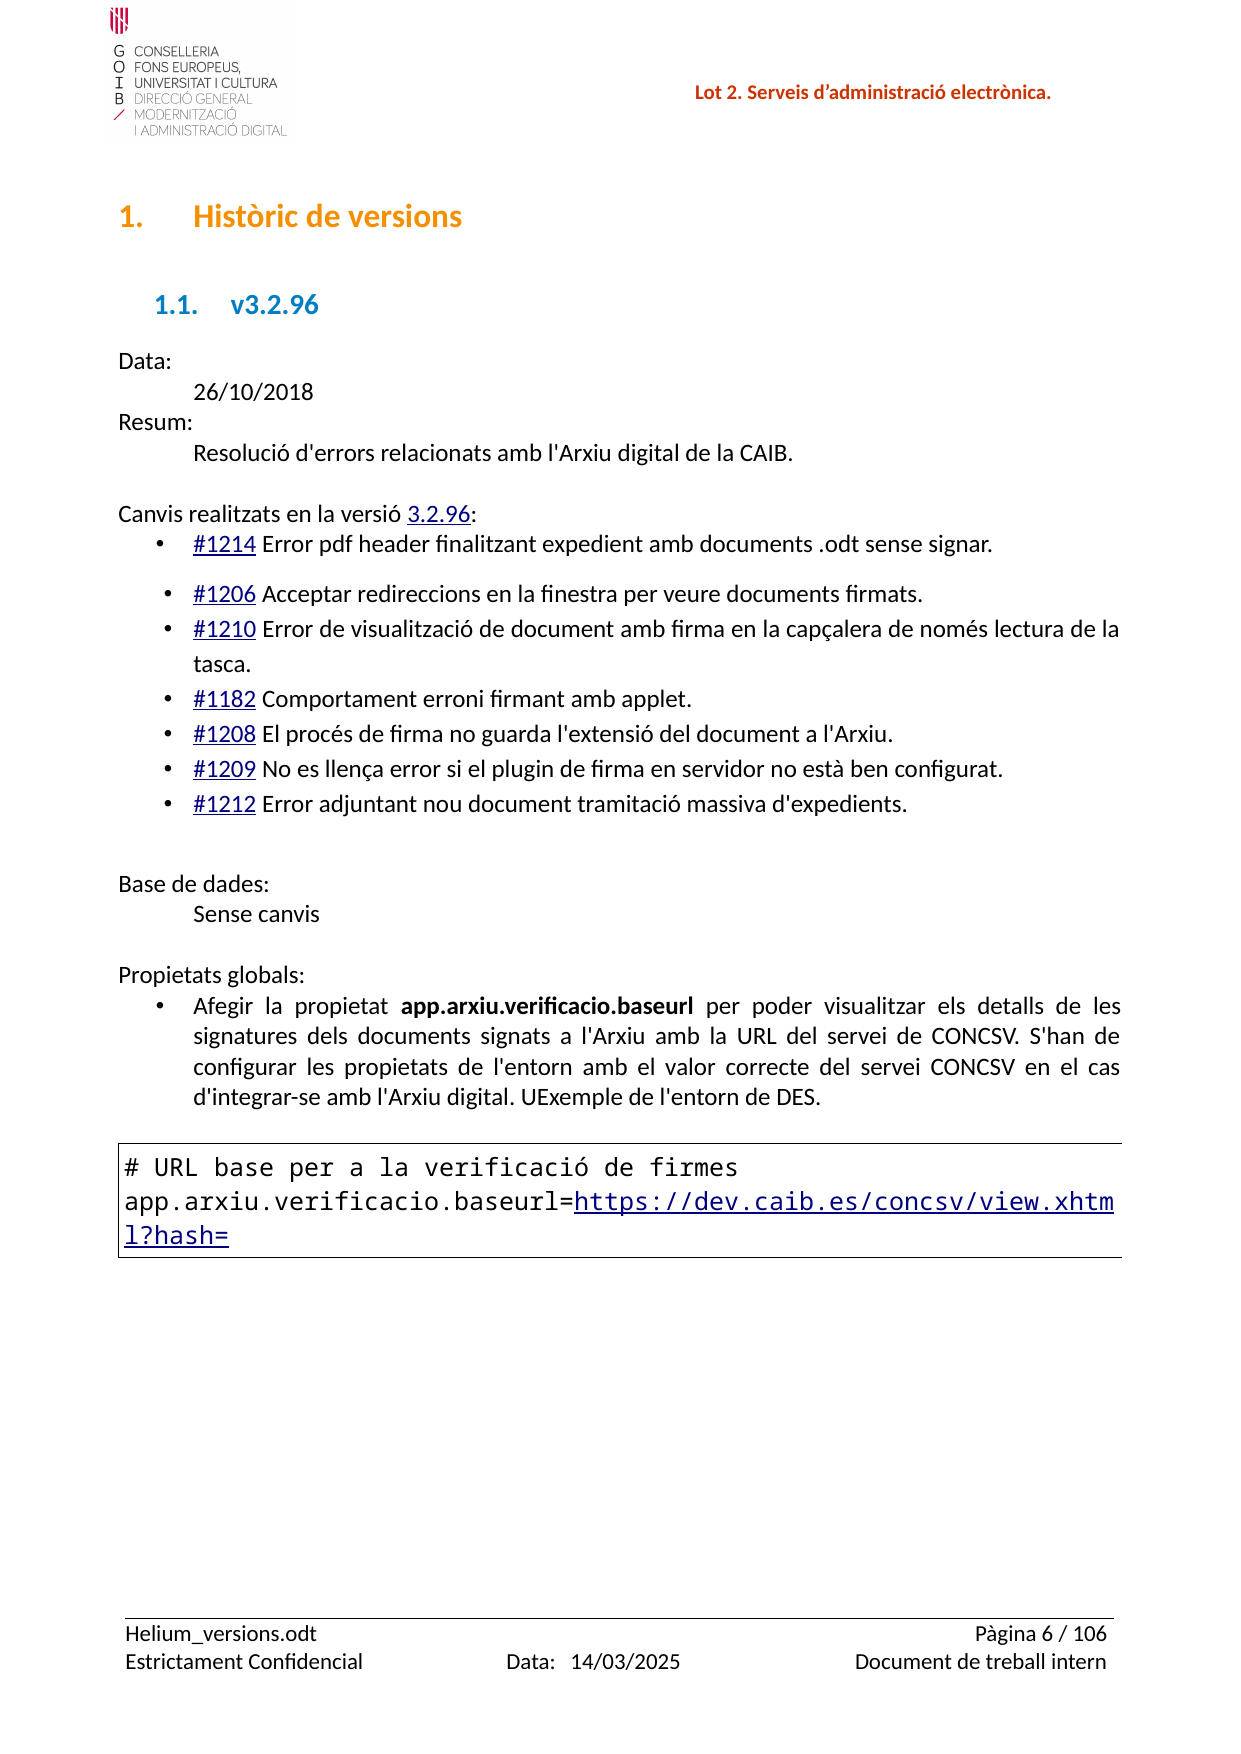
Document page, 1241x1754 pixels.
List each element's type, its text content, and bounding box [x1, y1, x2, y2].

text Sense canvis [118, 898, 1122, 929]
list Afegir la propietat app.arxiu.verificacio.baseurl per poder visualitzar els detalls de les signatures dels documents signats a l'Arxiu amb la URL del servei de CONCSV. S'han de configurar les propietats de l'entorn amb el valor correcte del servei CONCSV en el cas d'integrar-se amb l'Arxiu digital. UExemple de l'entorn de DES. [156, 990, 1122, 1112]
picture [100, 0, 297, 144]
text Base de dades: [118, 868, 1122, 898]
table_header # URL base per a la verificació de firmes app.arxiu.verificacio.baseurl=https://dev.caib.es/concsv/view.xhtml?hash= [119, 1144, 1122, 1257]
text Canvis realitzats en la versió 3.2.96: [118, 498, 1122, 528]
text 26/10/2018 [118, 376, 1122, 406]
subtitle Històric de versions [118, 195, 1122, 236]
list #1182 Comportament erroni firmant amb applet. [164, 683, 1122, 713]
text Resolució d'errors relacionats amb l'Arxiu digital de la CAIB. [118, 437, 1122, 467]
list #1212 Error adjuntant nou document tramitació massiva d'expedients. [164, 788, 1122, 818]
list #1209 No es llença error si el plugin de firma en servidor no està ben configurat. [164, 753, 1122, 783]
text Propietats globals: [118, 959, 1122, 990]
subtitle v3.2.96 [153, 286, 1122, 321]
list #1210 Error de visualització de document amb firma en la capçalera de només lectura de la tasca. [164, 613, 1122, 678]
text Data: [118, 345, 1122, 376]
list #1206 Acceptar redireccions en la finestra per veure documents firmats. [164, 578, 1122, 608]
text Resum: [118, 406, 1122, 437]
list #1214 Error pdf header finalitzant expedient amb documents .odt sense signar. [156, 528, 1122, 559]
list #1208 El procés de firma no guarda l'extensió del document a l'Arxiu. [164, 718, 1122, 748]
